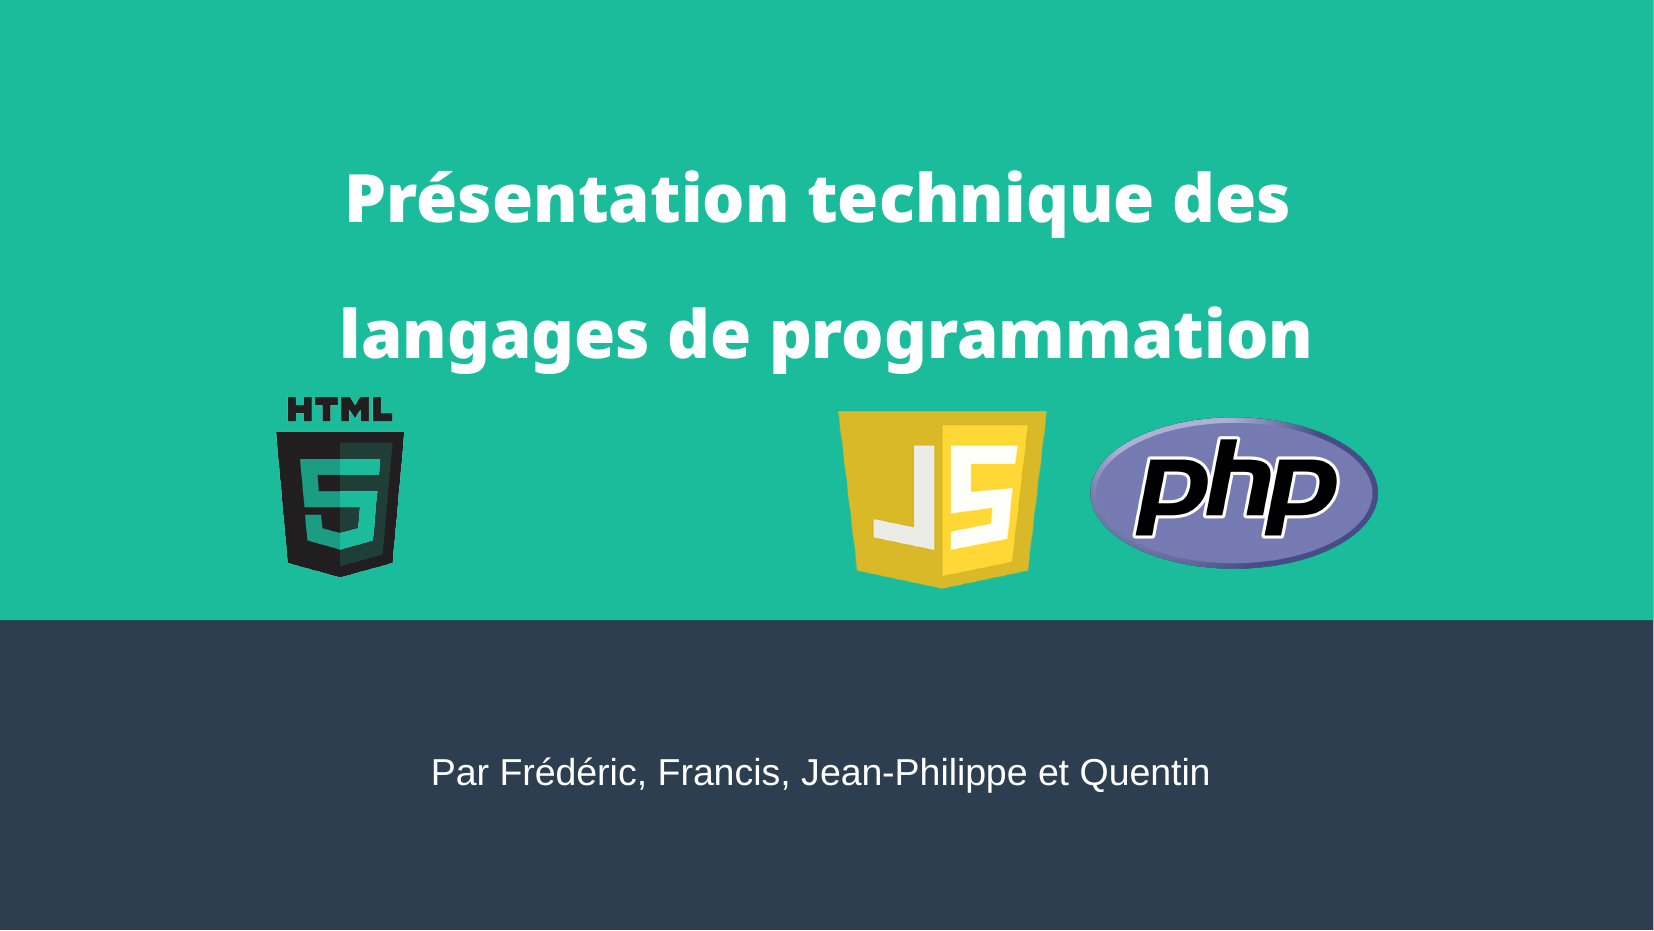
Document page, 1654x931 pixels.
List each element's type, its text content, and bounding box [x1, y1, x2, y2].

title Présentation technique des langages de programmation [59, 118, 1595, 367]
picture [242, 389, 438, 585]
picture [708, 401, 1382, 599]
text_box Par Frédéric, Francis, Jean-Philippe et Quentin [271, 744, 1371, 803]
